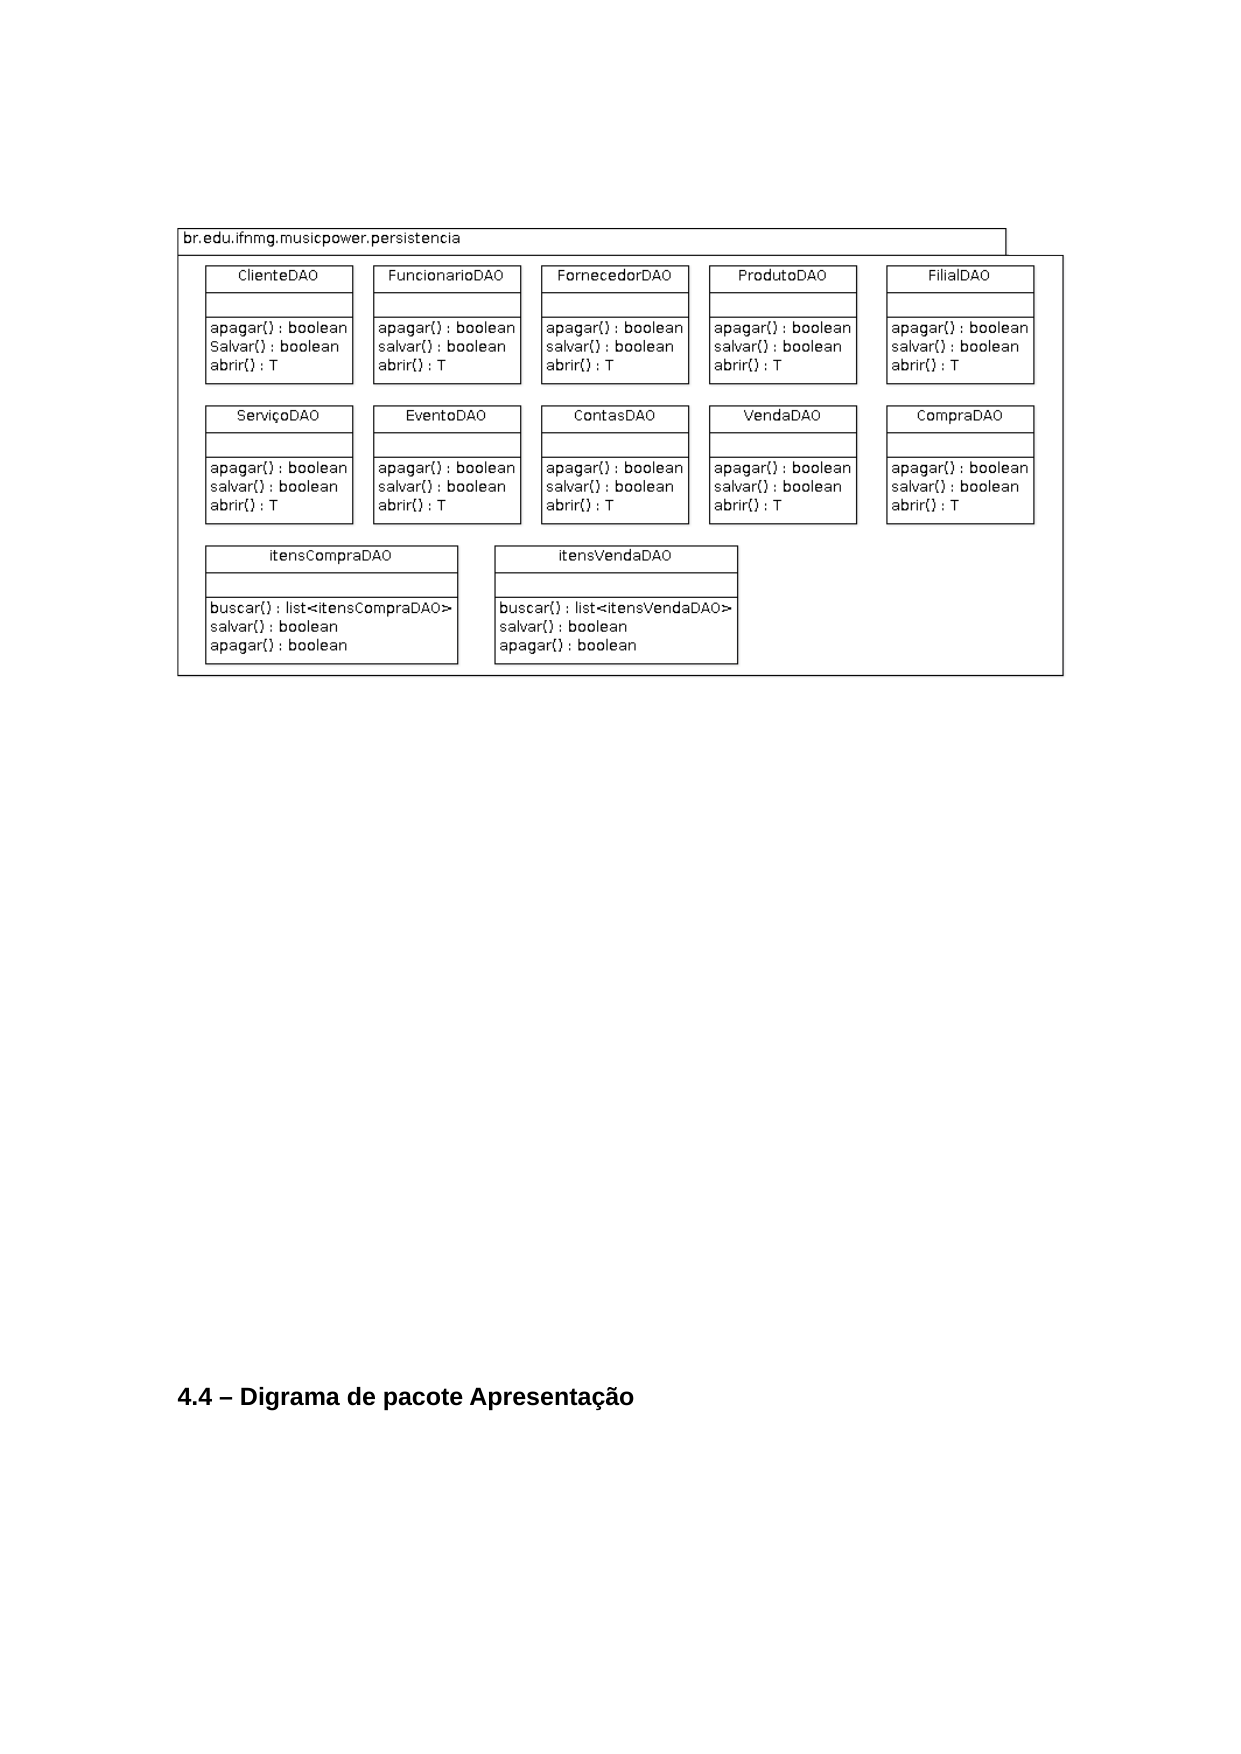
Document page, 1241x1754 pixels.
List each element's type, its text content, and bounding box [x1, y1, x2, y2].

picture [0, 200, 1241, 1003]
subtitle 4.4 – Digrama de pacote Apresentação [177, 1382, 1063, 1411]
